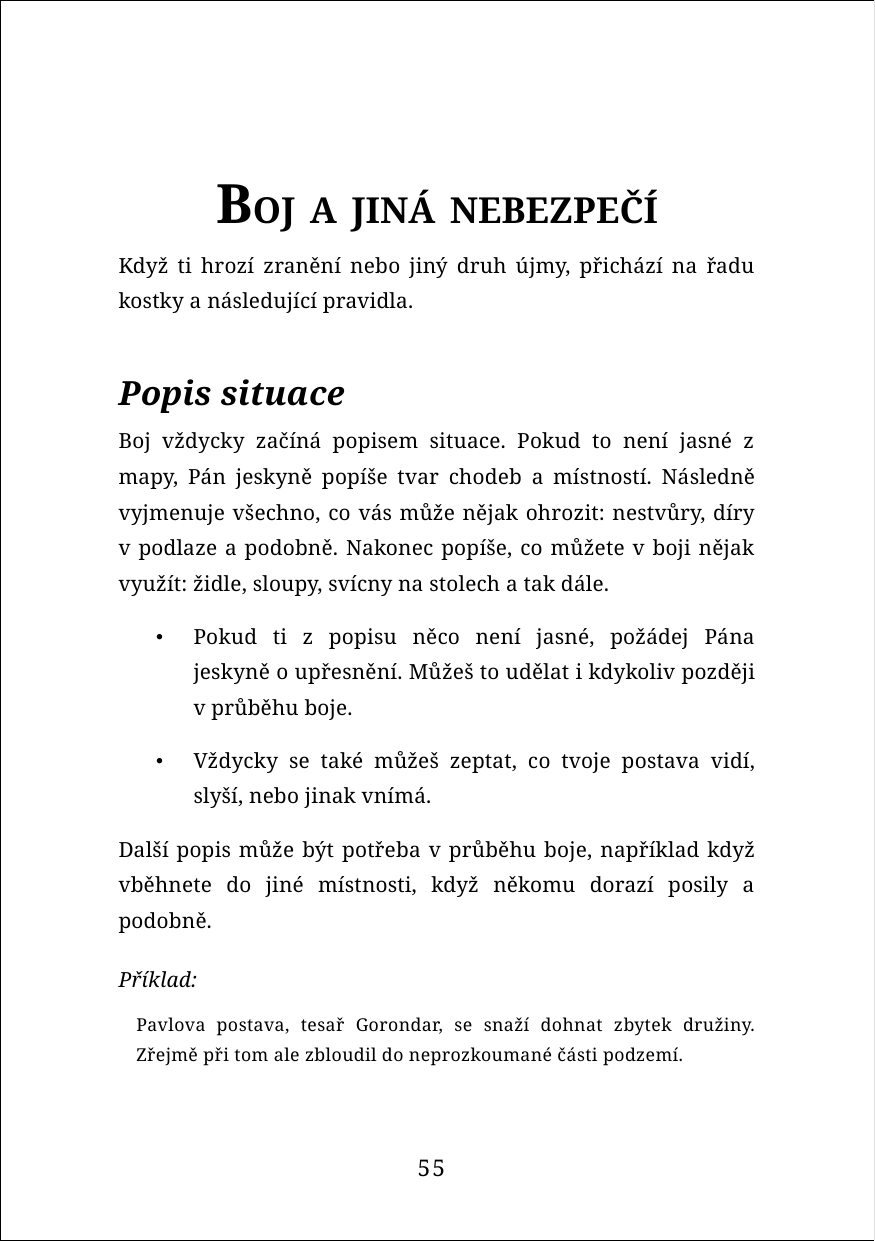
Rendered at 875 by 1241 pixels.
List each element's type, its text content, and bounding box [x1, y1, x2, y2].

subtitle Boj a jiná nebezpečí [118, 166, 756, 239]
list Vždycky se také můžeš zeptat, co tvoje postava vidí, slyší, nebo jinak vnímá. [156, 746, 756, 810]
subtitle Popis situace [118, 369, 756, 415]
text Další popis může být potřeba v průběhu boje, například když vběhnete do jiné místnosti, když někomu dorazí posily a podobně. [118, 835, 756, 934]
list Pokud ti z popisu něco není jasné, požádej Pána jeskyně o upřesnění. Můžeš to udělat i kdykoliv později v průběhu boje. [156, 622, 756, 721]
text Příklad: [118, 965, 756, 993]
text Když ti hrozí zranění nebo jiný druh újmy, přichází na řadu kostky a následující pravidla. [118, 251, 756, 315]
text Pavlova postava, tesař Gorondar, se snaží dohnat zbytek družiny. Zřejmě při tom ale zbloudil do neprozkoumané části podzemí. [136, 1012, 756, 1067]
text Boj vždycky začíná popisem situace. Pokud to není jasné z mapy, Pán jeskyně popíše tvar chodeb a místností. Následně vyjmenuje všechno, co vás může nějak ohrozit: nestvůry, díry v podlaze a podobně. Nakonec popíše, co můžete v boji nějak využít: židle, sloupy, svícny na stolech a tak dále. [118, 427, 756, 597]
